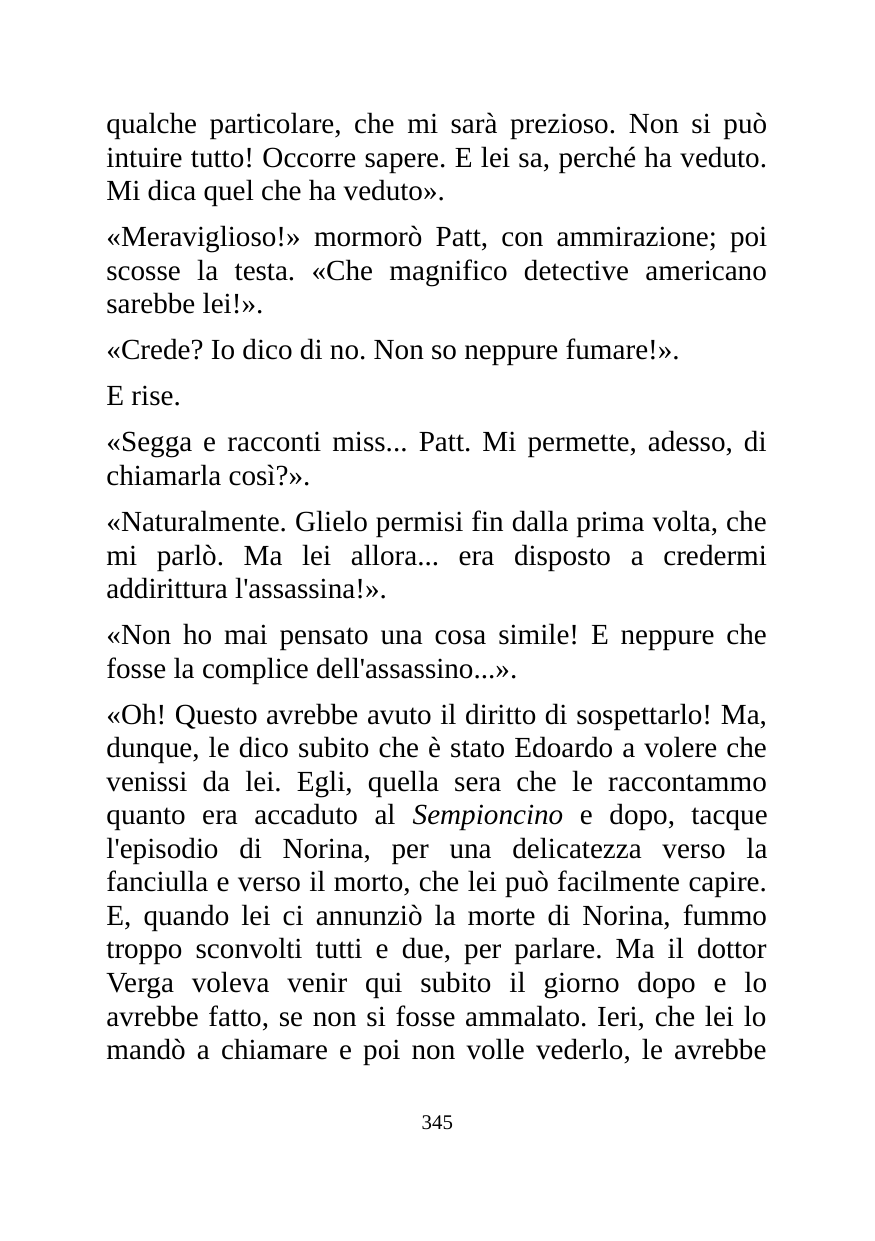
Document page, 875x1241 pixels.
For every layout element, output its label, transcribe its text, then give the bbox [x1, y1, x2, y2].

text qualche particolare, che mi sarà prezioso. Non si può intuire tutto! Occorre sapere. E lei sa, perché ha veduto. Mi dica quel che ha veduto». [106, 106, 768, 207]
text «Meraviglioso!» mormorò Patt, con ammirazione; poi scosse la testa. «Che magnifico detective americano sarebbe lei!». [106, 219, 768, 320]
text E rise. [106, 378, 768, 412]
text «Non ho mai pensato una cosa simile! E neppure che fosse la complice dell'assassino...». [106, 617, 768, 684]
text «Naturalmente. Glielo permisi fin dalla prima volta, che mi parlò. Ma lei allora... era disposto a credermi addirittura l'assassina!». [106, 504, 768, 605]
text «Crede? Io dico di no. Non so neppure fumare!». [106, 332, 768, 366]
text «Segga e racconti miss... Patt. Mi permette, adesso, di chiamarla così?». [106, 424, 768, 492]
text «Oh! Questo avrebbe avuto il diritto di sospettarlo! Ma, dunque, le dico subito che è stato Edoardo a volere che venissi da lei. Egli, quella sera che le raccontammo quanto era accaduto al Sempioncino e dopo, tacque l'episodio di Norina, per una delicatezza verso la fanciulla e verso il morto, che lei può facilmente capire. E, quando lei ci annunziò la morte di Norina, fummo troppo sconvolti tutti e due, per parlare. Ma il dottor Verga voleva venir qui subito il giorno dopo e lo avrebbe fatto, se non si fosse ammalato. Ieri, che lei lo mandò a chiamare e poi non volle vederlo, le avrebbe [106, 697, 768, 1066]
